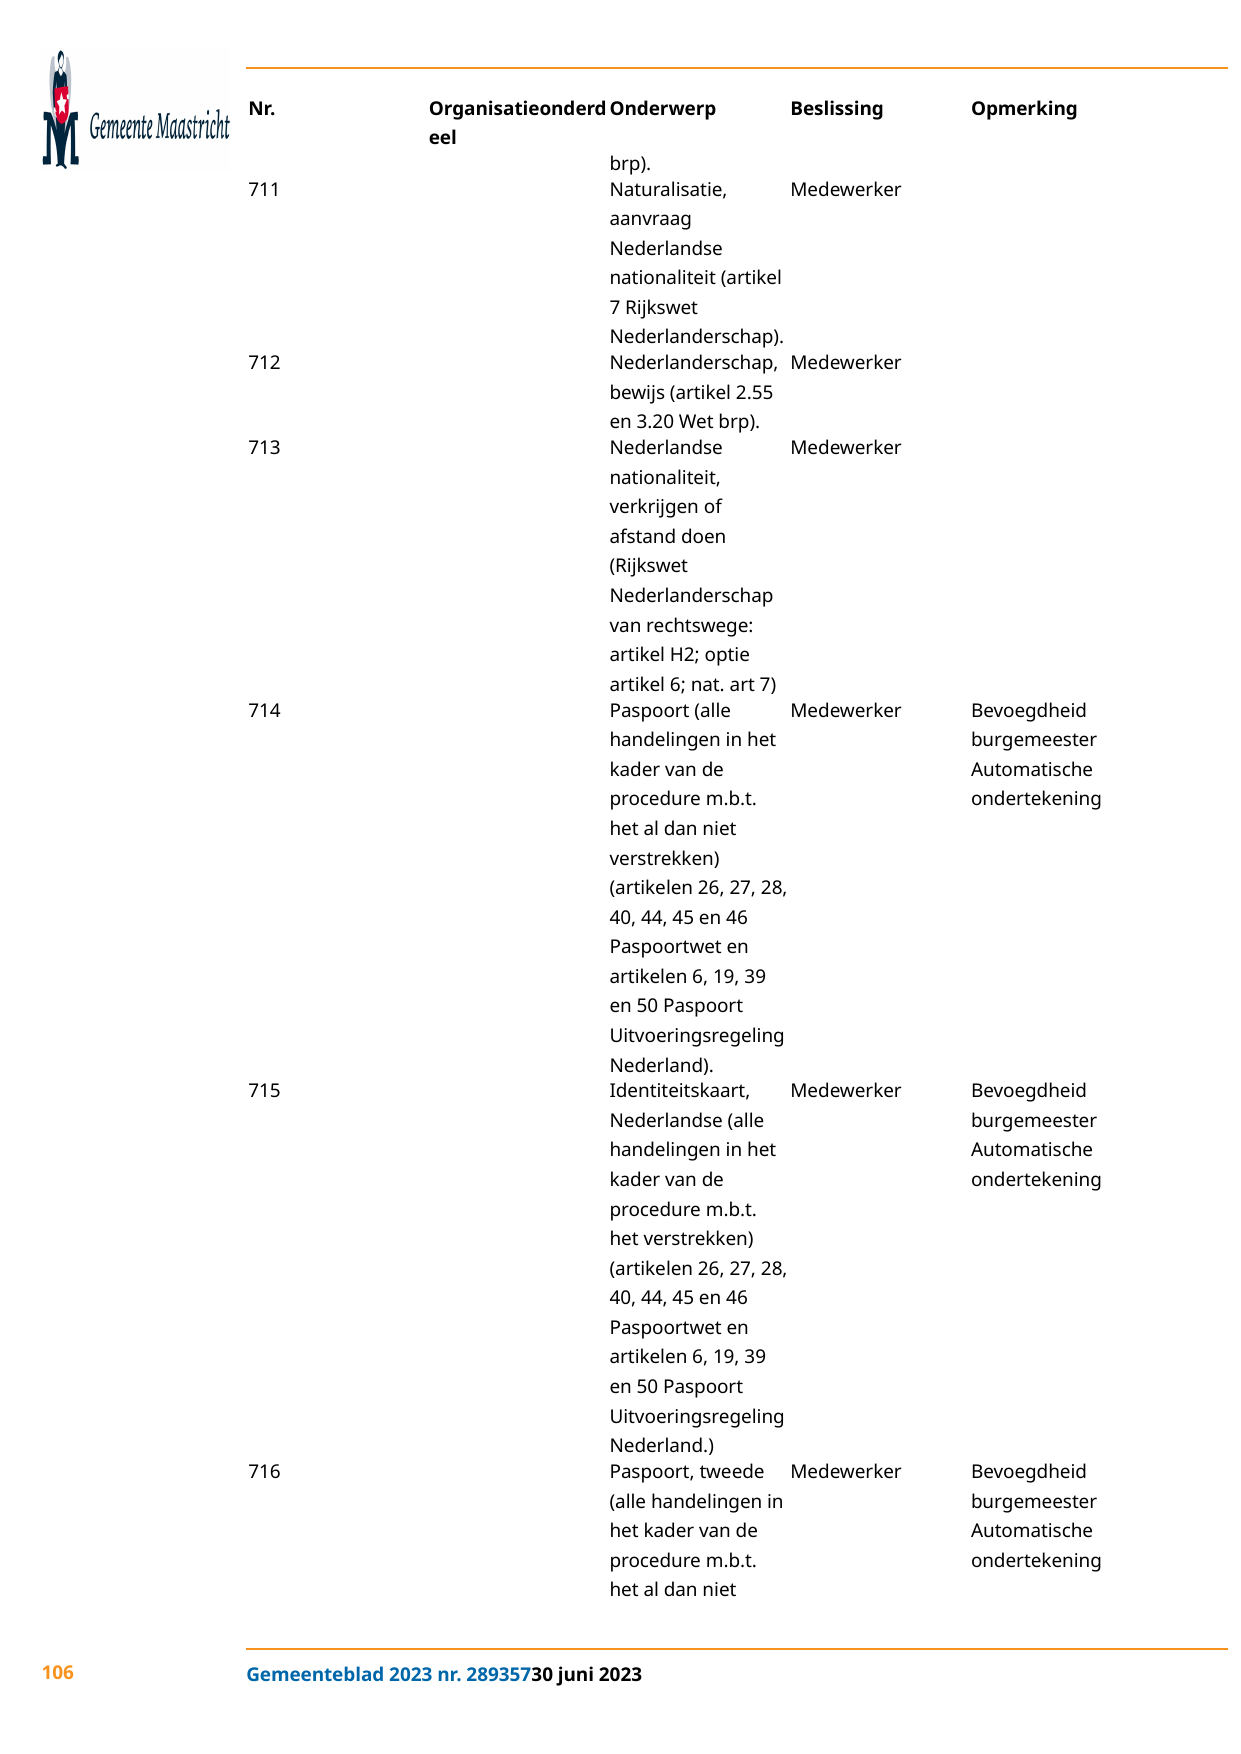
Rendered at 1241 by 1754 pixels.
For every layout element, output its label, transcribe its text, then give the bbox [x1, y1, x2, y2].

table_cell brp). [609, 150, 790, 176]
picture [41, 47, 231, 172]
table_cell 712 [248, 350, 429, 434]
table_cell [248, 150, 429, 176]
table_header Beslissing [790, 95, 971, 150]
table_cell [790, 150, 971, 176]
table_header Nr. [248, 95, 429, 150]
table_cell Bevoegdheid burgemeester Automatische ondertekening [971, 697, 1152, 1077]
table_cell Bevoegdheid burgemeester Automatische ondertekening [971, 1078, 1152, 1458]
table_cell Bevoegdheid burgemeester Automatische ondertekening [971, 1458, 1152, 1602]
table_cell Paspoort, tweede (alle handelingen in het kader van de procedure m.b.t. het al dan niet [609, 1458, 790, 1602]
table_cell Medewerker [790, 350, 971, 434]
table_cell Medewerker [790, 434, 971, 697]
table_cell Paspoort (alle handelingen in het kader van de procedure m.b.t. het al dan niet verstrekken) (artikelen 26, 27, 28, 40, 44, 45 en 46 Paspoortwet en artikelen 6, 19, 39 en 50 Paspoort Uitvoeringsregeling Nederland). [609, 697, 790, 1077]
table_cell 714 [248, 697, 429, 1077]
table_cell [429, 150, 609, 176]
table_cell Nederlandse nationaliteit, verkrijgen of afstand doen (Rijkswet Nederlanderschap van rechtswege: artikel H2; optie artikel 6; nat. art 7) [609, 434, 790, 697]
table_cell 715 [248, 1078, 429, 1458]
table_cell Medewerker [790, 697, 971, 1077]
table_cell [429, 434, 609, 697]
table_cell [429, 176, 609, 349]
table_cell [971, 176, 1152, 349]
table_cell [429, 697, 609, 1077]
table_cell [429, 1078, 609, 1458]
table_cell Naturalisatie, aanvraag Nederlandse nationaliteit (artikel 7 Rijkswet Nederlanderschap). [609, 176, 790, 349]
table_cell Medewerker [790, 176, 971, 349]
table_cell [971, 434, 1152, 697]
table_cell [971, 150, 1152, 176]
table_cell Nederlanderschap, bewijs (artikel 2.55 en 3.20 Wet brp). [609, 350, 790, 434]
table_cell Medewerker [790, 1458, 971, 1602]
table_cell Medewerker [790, 1078, 971, 1458]
table_cell [429, 1458, 609, 1602]
table_cell Identiteitskaart, Nederlandse (alle handelingen in het kader van de procedure m.b.t. het verstrekken) (artikelen 26, 27, 28, 40, 44, 45 en 46 Paspoortwet en artikelen 6, 19, 39 en 50 Paspoort Uitvoeringsregeling Nederland.) [609, 1078, 790, 1458]
table_cell 716 [248, 1458, 429, 1602]
table_header Onderwerp [609, 95, 790, 150]
table_cell 713 [248, 434, 429, 697]
table_header Organisatieonderdeel [429, 95, 609, 150]
table_header Opmerking [971, 95, 1152, 150]
table_cell [971, 350, 1152, 434]
table_cell 711 [248, 176, 429, 349]
table_cell [429, 350, 609, 434]
